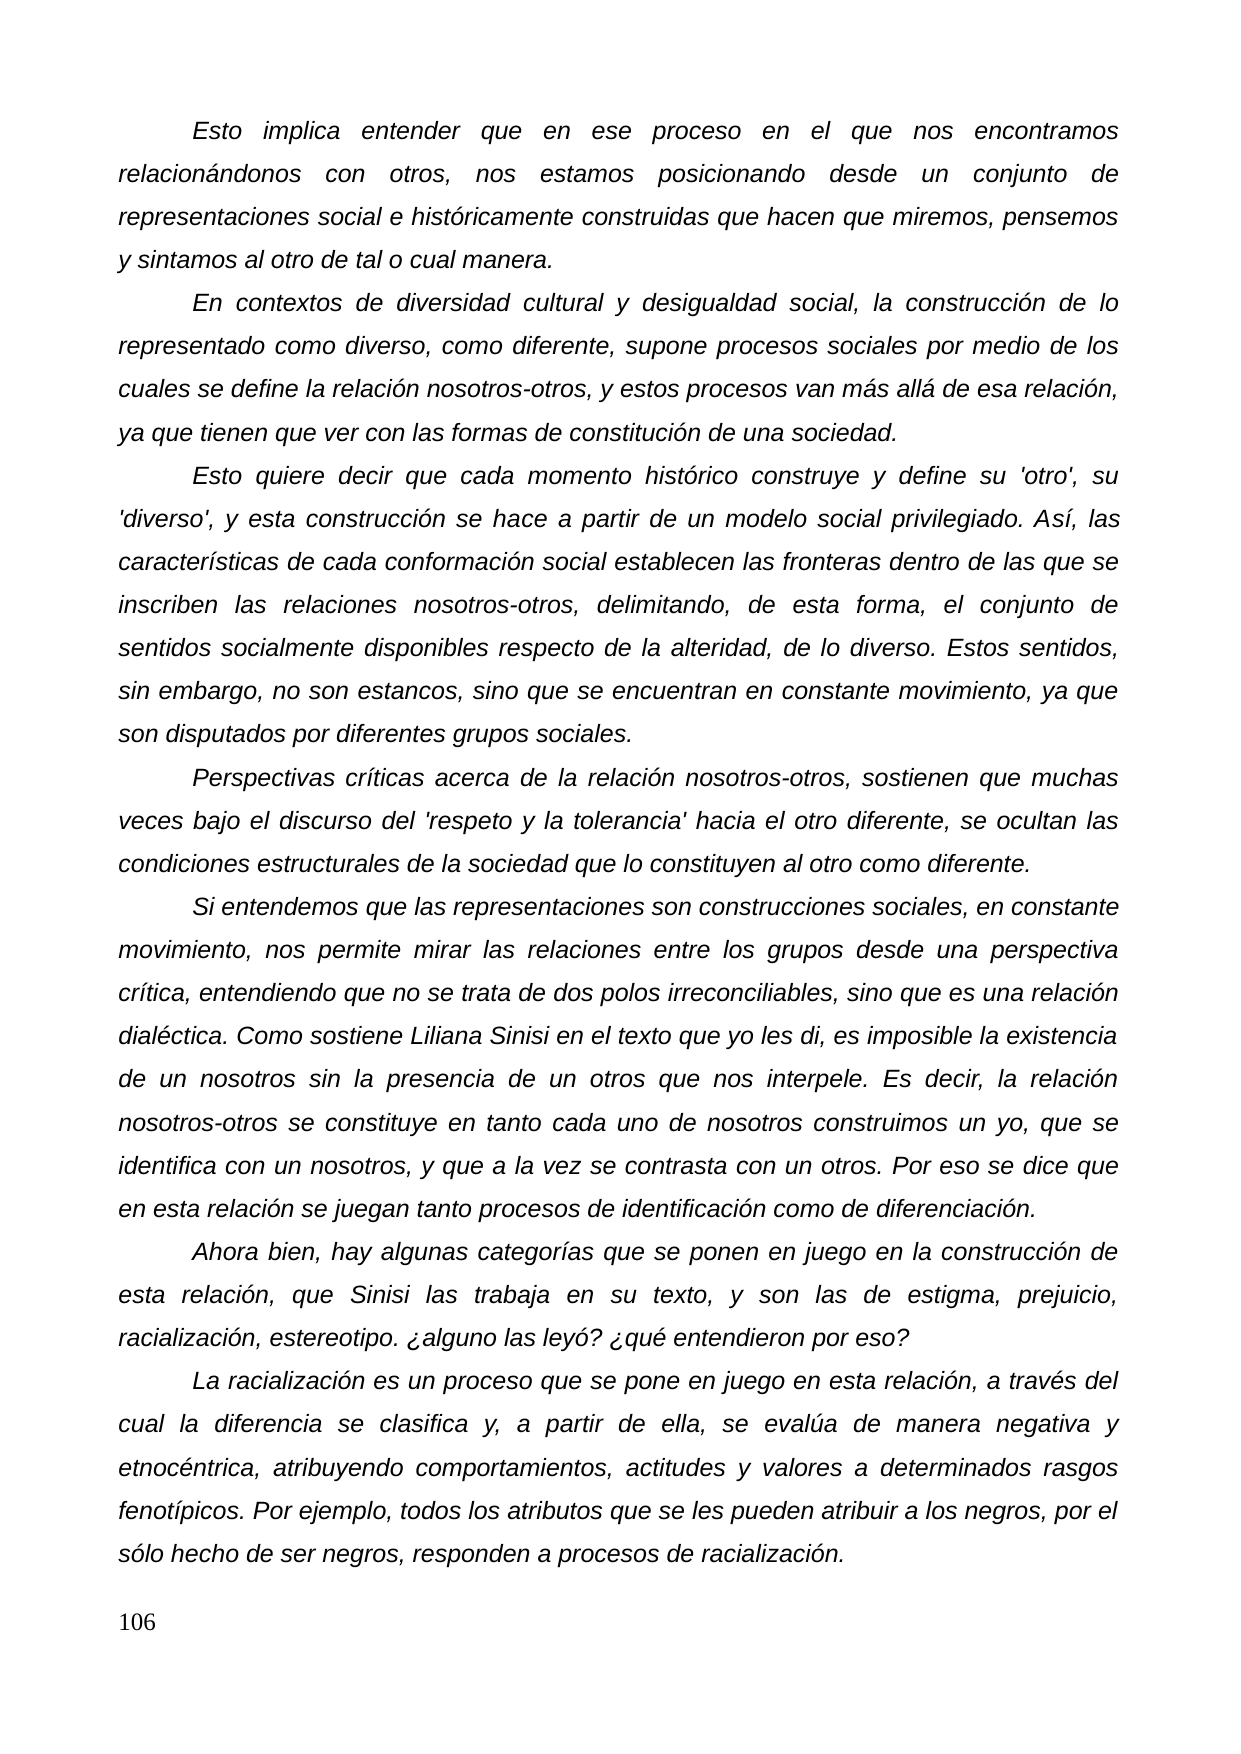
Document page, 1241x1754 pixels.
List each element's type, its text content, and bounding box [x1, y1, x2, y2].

text Ahora bien, hay algunas categorías que se ponen en juego en la construcción de esta relación, que Sinisi las trabaja en su texto, y son las de estigma, prejuicio, racialización, estereotipo. ¿alguno las leyó? ¿qué entendieron por eso? [118, 1237, 1123, 1352]
text La racialización es un proceso que se pone en juego en esta relación, a través del cual la diferencia se clasifica y, a partir de ella, se evalúa de manera negativa y etnocéntrica, atribuyendo comportamientos, actitudes y valores a determinados rasgos fenotípicos. Por ejemplo, todos los atributos que se les pueden atribuir a los negros, por el sólo hecho de ser negros, responden a procesos de racialización. [118, 1366, 1123, 1567]
text Perspectivas críticas acerca de la relación nosotros-otros, sostienen que muchas veces bajo el discurso del 'respeto y la tolerancia' hacia el otro diferente, se ocultan las condiciones estructurales de la sociedad que lo constituyen al otro como diferente. [118, 762, 1123, 877]
text En contextos de diversidad cultural y desigualdad social, la construcción de lo representado como diverso, como diferente, supone procesos sociales por medio de los cuales se define la relación nosotros-otros, y estos procesos van más allá de esa relación, ya que tienen que ver con las formas de constitución de una sociedad. [118, 288, 1123, 446]
text Esto implica entender que en ese proceso en el que nos encontramos relacionándonos con otros, nos estamos posicionando desde un conjunto de representaciones social e históricamente construidas que hacen que miremos, pensemos y sintamos al otro de tal o cual manera. [118, 116, 1123, 274]
text Esto quiere decir que cada momento histórico construye y define su 'otro', su 'diverso', y esta construcción se hace a partir de un modelo social privilegiado. Así, las características de cada conformación social establecen las fronteras dentro de las que se inscriben las relaciones nosotros-otros, delimitando, de esta forma, el conjunto de sentidos socialmente disponibles respecto de la alteridad, de lo diverso. Estos sentidos, sin embargo, no son estancos, sino que se encuentran en constante movimiento, ya que son disputados por diferentes grupos sociales. [118, 461, 1123, 748]
text Si entendemos que las representaciones son construcciones sociales, en constante movimiento, nos permite mirar las relaciones entre los grupos desde una perspectiva crítica, entendiendo que no se trata de dos polos irreconciliables, sino que es una relación dialéctica. Como sostiene Liliana Sinisi en el texto que yo les di, es imposible la existencia de un nosotros sin la presencia de un otros que nos interpele. Es decir, la relación nosotros-otros se constituye en tanto cada uno de nosotros construimos un yo, que se identifica con un nosotros, y que a la vez se contrasta con un otros. Por eso se dice que en esta relación se juegan tanto procesos de identificación como de diferenciación. [118, 892, 1123, 1222]
